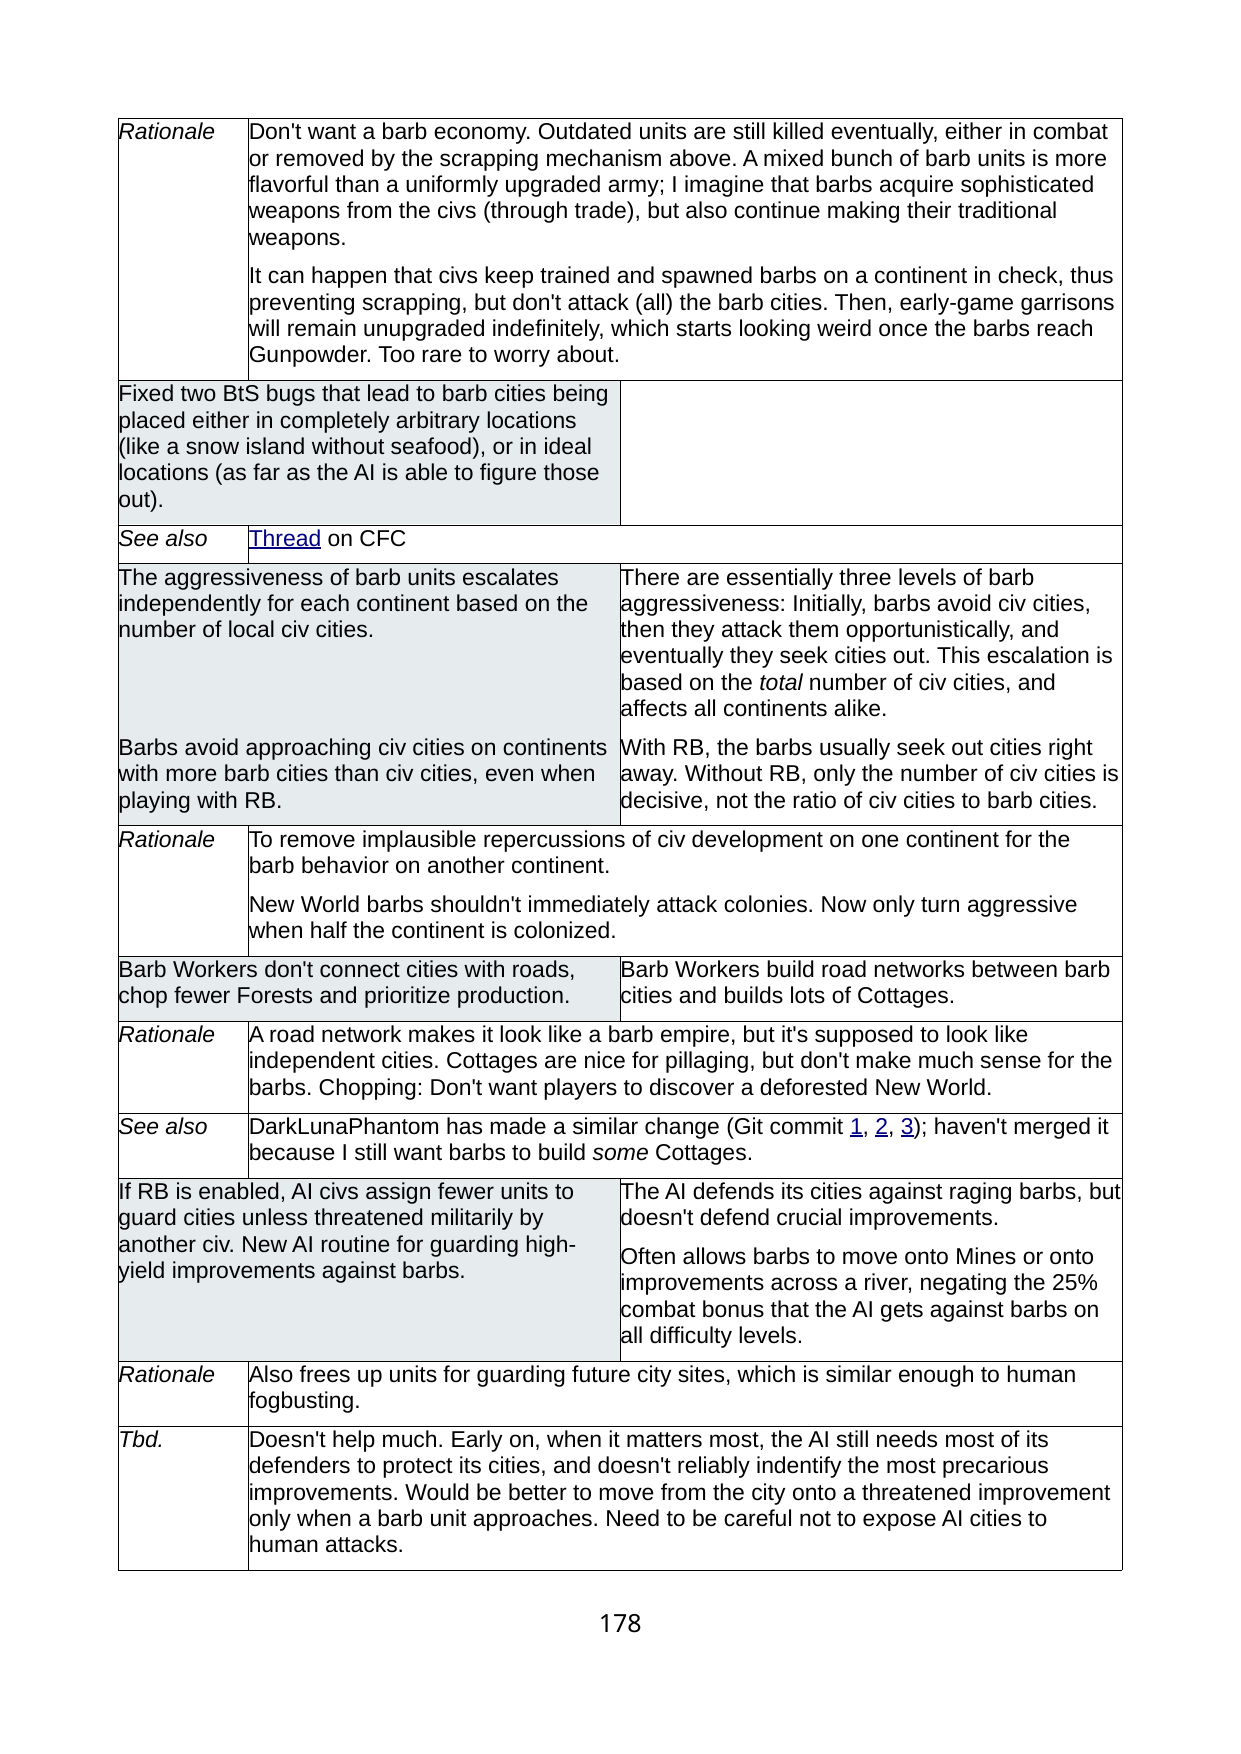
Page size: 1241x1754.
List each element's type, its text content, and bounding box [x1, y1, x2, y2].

table_cell [621, 381, 1122, 524]
table_cell Barb Workers don't connect cities with roads, chop fewer Forests and prioritize production. [119, 957, 620, 1021]
table_cell If RB is enabled, AI civs assign fewer units to guard cities unless threatened militarily by another civ. New AI routine for guarding high-yield improvements against barbs. [119, 1179, 620, 1361]
table_cell DarkLunaPhantom has made a similar change (Git commit 1, 2, 3); haven't merged it because I still want barbs to build some Cottages. [249, 1114, 1122, 1178]
table_cell See also [119, 1114, 248, 1178]
table_cell Doesn't help much. Early on, when it matters most, the AI still needs most of its defenders to protect its cities, and doesn't reliably indentify the most precarious improvements. Would be better to move from the city onto a threatened improvement only when a barb unit approaches. Need to be careful not to expose AI cities to human attacks. [249, 1427, 1122, 1570]
table_cell Barb Workers build road networks between barb cities and builds lots of Cottages. [621, 957, 1122, 1021]
table_cell Don't want a barb economy. Outdated units are still killed eventually, either in combat or removed by the scrapping mechanism above. A mixed bunch of barb units is more flavorful than a uniformly upgraded army; I imagine that barbs acquire sophisticated weapons from the civs (through trade), but also continue making their traditional weapons. It can happen that civs keep trained and spawned barbs on a continent in check, thus preventing scrapping, but don't attack (all) the barb cities. Then, early-game garrisons will remain unupgraded indefinitely, which starts looking weird once the barbs reach Gunpowder. Too rare to worry about. [249, 119, 1122, 380]
table_cell Tbd. [119, 1427, 248, 1570]
table_cell Thread on CFC [249, 526, 1122, 563]
table_cell Rationale [119, 826, 248, 956]
table_cell Also frees up units for guarding future city sites, which is similar enough to human fogbusting. [249, 1362, 1122, 1426]
table_cell The aggressiveness of barb units escalates independently for each continent based on the number of local civ cities. Barbs avoid approaching civ cities on continents with more barb cities than civ cities, even when playing with RB. [119, 564, 620, 825]
table_cell Rationale [119, 119, 248, 380]
table_cell There are essentially three levels of barb aggressiveness: Initially, barbs avoid civ cities, then they attack them opportunistically, and eventually they seek cities out. This escalation is based on the total number of civ cities, and affects all continents alike. With RB, the barbs usually seek out cities right away. Without RB, only the number of civ cities is decisive, not the ratio of civ cities to barb cities. [621, 564, 1122, 825]
table_cell Fixed two BtS bugs that lead to barb cities being placed either in completely arbitrary locations (like a snow island without seafood), or in ideal locations (as far as the AI is able to figure those out). [119, 381, 620, 524]
table_cell Rationale [119, 1362, 248, 1426]
table_cell A road network makes it look like a barb empire, but it's supposed to look like independent cities. Cottages are nice for pillaging, but don't make much sense for the barbs. Chopping: Don't want players to discover a deforested New World. [249, 1022, 1122, 1112]
table_cell Rationale [119, 1022, 248, 1112]
table_cell See also [119, 526, 248, 563]
table_cell To remove implausible repercussions of civ development on one continent for the barb behavior on another continent. New World barbs shouldn't immediately attack colonies. Now only turn aggressive when half the continent is colonized. [249, 826, 1122, 956]
table_cell The AI defends its cities against raging barbs, but doesn't defend crucial improvements. Often allows barbs to move onto Mines or onto improvements across a river, negating the 25% combat bonus that the AI gets against barbs on all difficulty levels. [621, 1179, 1122, 1361]
